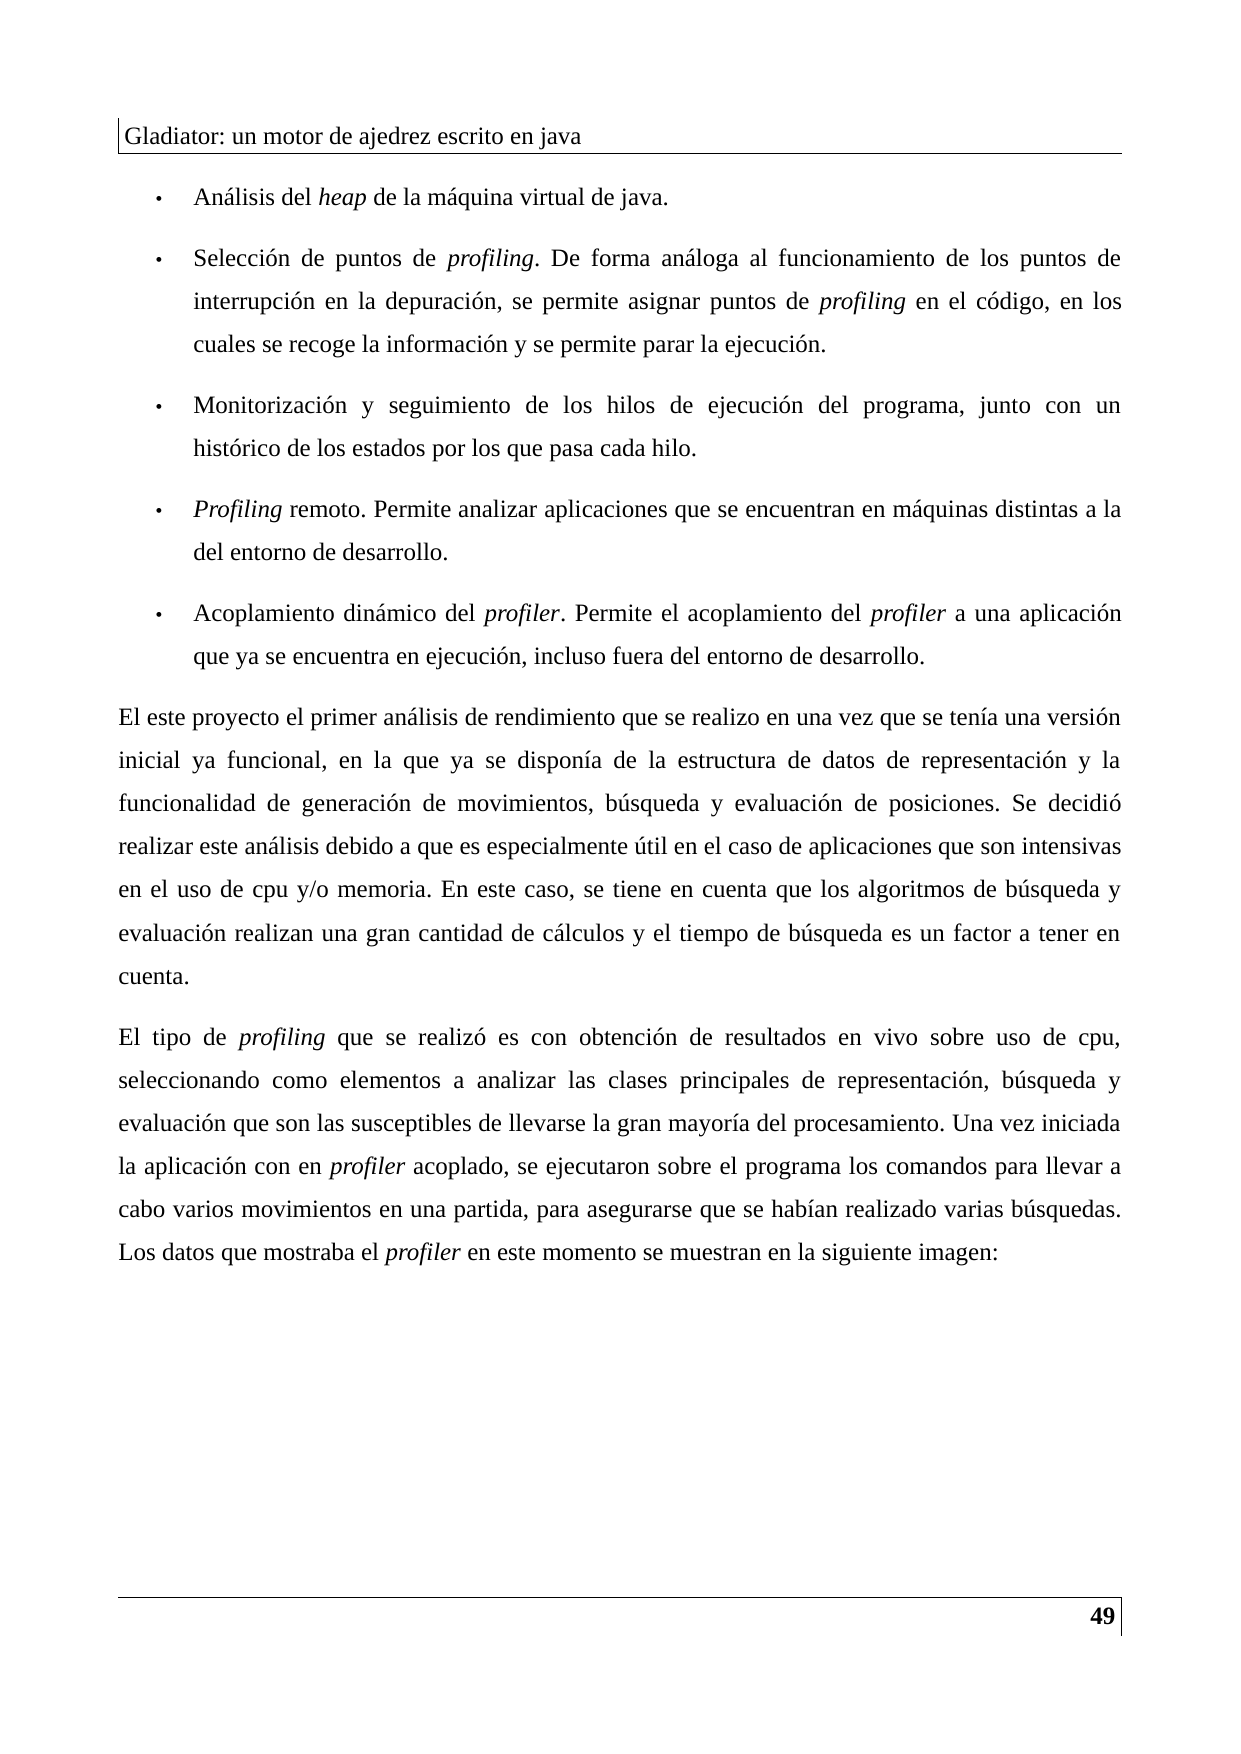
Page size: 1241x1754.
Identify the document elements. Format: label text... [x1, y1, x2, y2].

text El tipo de profiling que se realizó es con obtención de resultados en vivo sobre uso de cpu, seleccionando como elementos a analizar las clases principales de representación, búsqueda y evaluación que son las susceptibles de llevarse la gran mayoría del procesamiento. Una vez iniciada la aplicación con en profiler acoplado, se ejecutaron sobre el programa los comandos para llevar a cabo varios movimientos en una partida, para asegurarse que se habían realizado varias búsquedas. Los datos que mostraba el profiler en este momento se muestran en la siguiente imagen: [118, 1022, 1122, 1266]
list Profiling remoto. Permite analizar aplicaciones que se encuentran en máquinas distintas a la del entorno de desarrollo. [156, 494, 1122, 566]
list Selección de puntos de profiling. De forma análoga al funcionamiento de los puntos de interrupción en la depuración, se permite asignar puntos de profiling en el código, en los cuales se recoge la información y se permite parar la ejecución. [156, 243, 1122, 358]
list Acoplamiento dinámico del profiler. Permite el acoplamiento del profiler a una aplicación que ya se encuentra en ejecución, incluso fuera del entorno de desarrollo. [156, 598, 1122, 670]
text El este proyecto el primer análisis de rendimiento que se realizo en una vez que se tenía una versión inicial ya funcional, en la que ya se disponía de la estructura de datos de representación y la funcionalidad de generación de movimientos, búsqueda y evaluación de posiciones. Se decidió realizar este análisis debido a que es especialmente útil en el caso de aplicaciones que son intensivas en el uso de cpu y/o memoria. En este caso, se tiene en cuenta que los algoritmos de búsqueda y evaluación realizan una gran cantidad de cálculos y el tiempo de búsqueda es un factor a tener en cuenta. [118, 702, 1122, 989]
list Análisis del heap de la máquina virtual de java. [156, 182, 1122, 211]
list Monitorización y seguimiento de los hilos de ejecución del programa, junto con un histórico de los estados por los que pasa cada hilo. [156, 390, 1122, 462]
